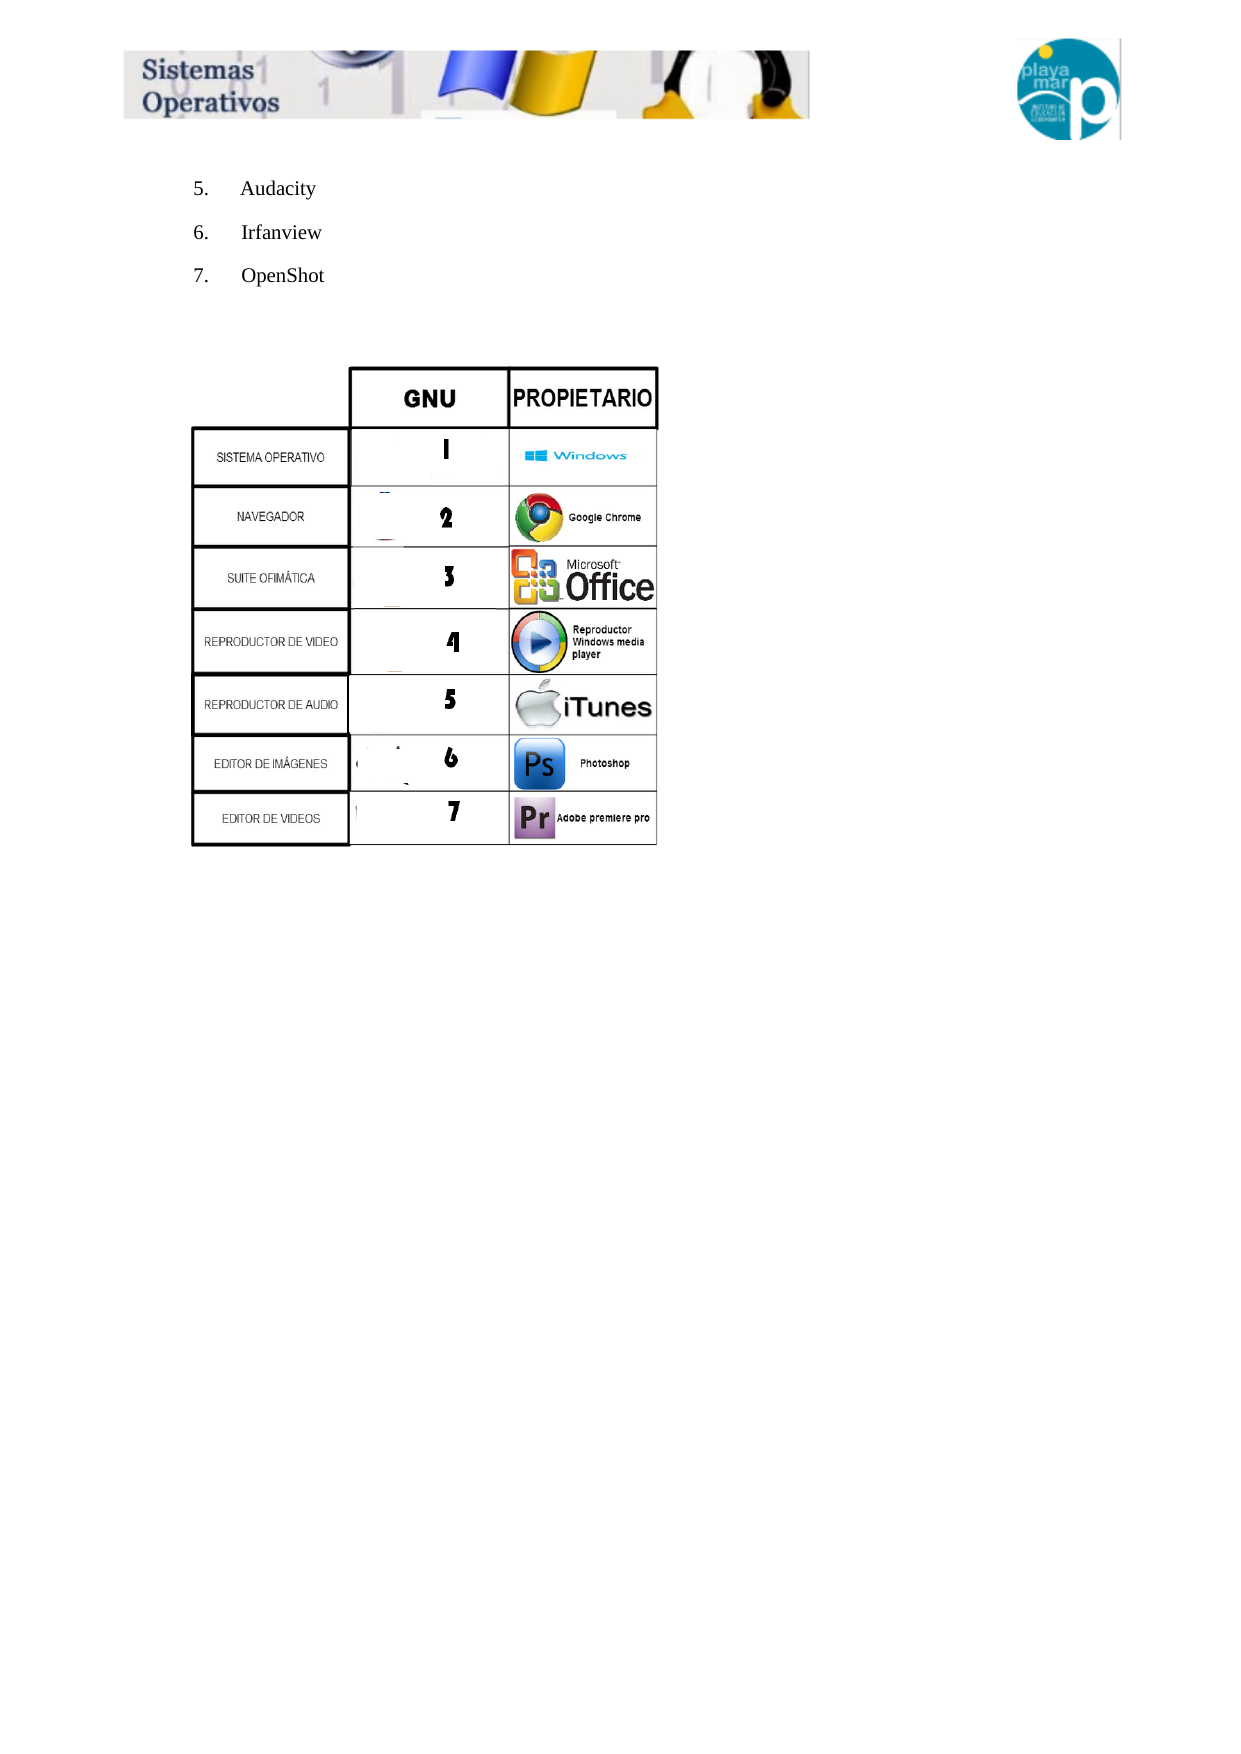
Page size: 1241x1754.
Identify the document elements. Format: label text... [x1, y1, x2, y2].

list Audacity [193, 176, 1122, 200]
picture [1031, 105, 1064, 121]
list Irfanview [193, 220, 1122, 244]
picture [178, 359, 663, 848]
picture [118, 21, 1123, 140]
list OpenShot [193, 263, 1122, 287]
